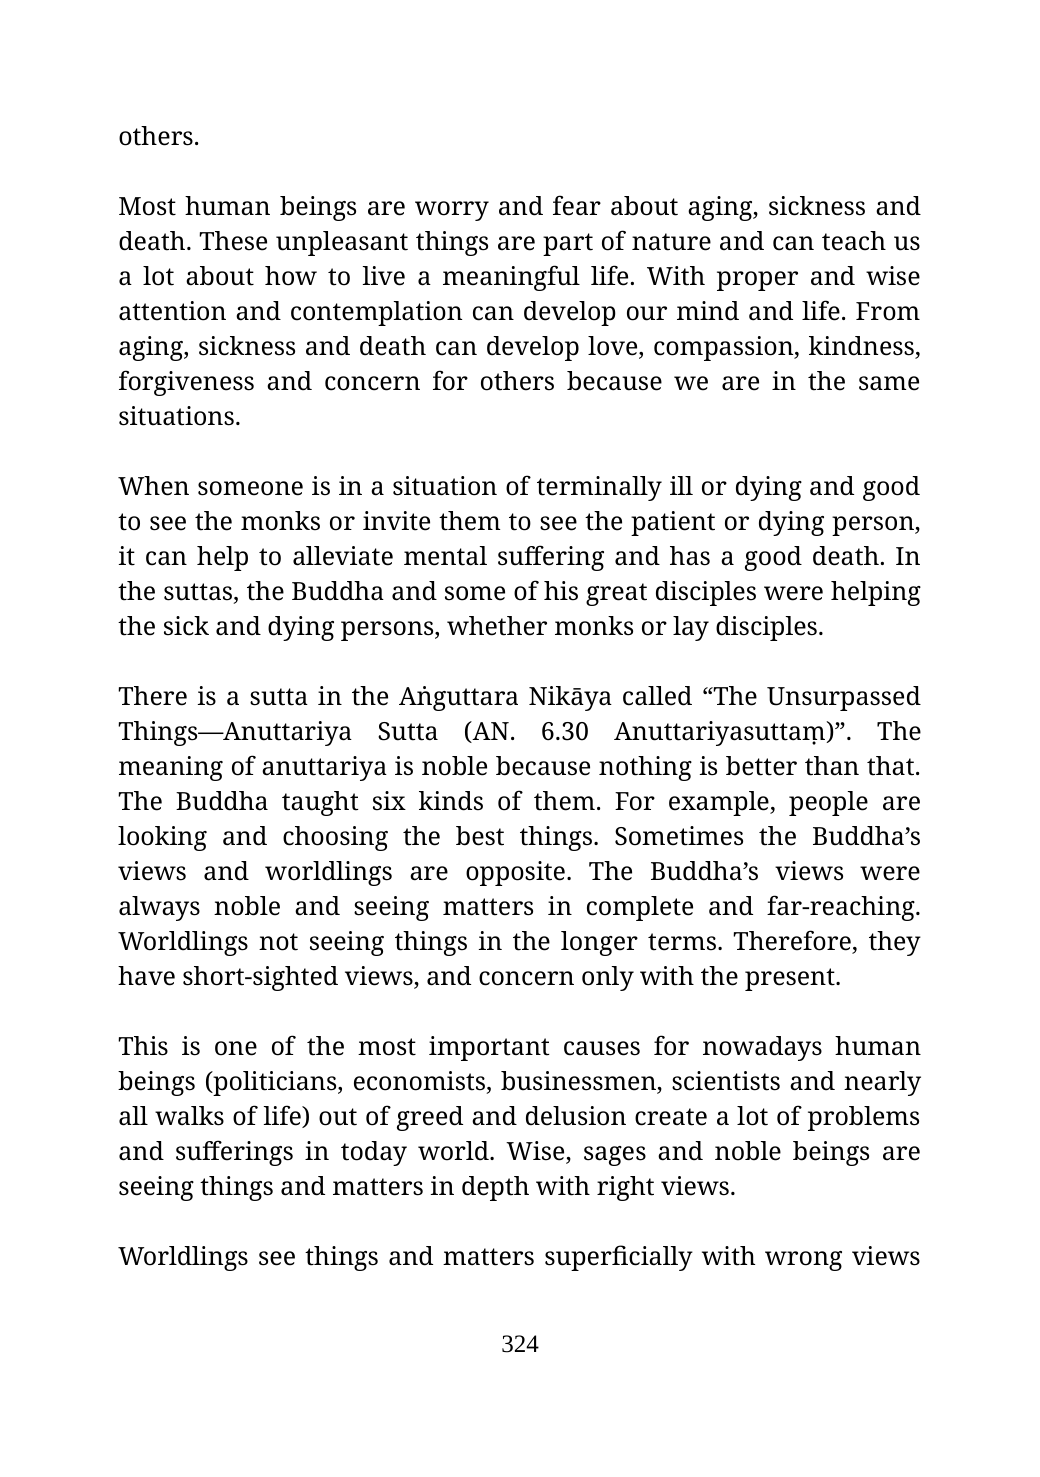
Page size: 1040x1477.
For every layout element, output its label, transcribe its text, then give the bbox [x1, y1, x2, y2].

text There is a sutta in the Aṅguttara Nikāya called “The Unsurpassed Things—Anuttariya Sutta (AN. 6.30 Anuttariyasuttaṃ)”. The meaning of anuttariya is noble because nothing is better than that. The Buddha taught six kinds of them. For example, people are looking and choosing the best things. Sometimes the Buddha’s views and worldlings are opposite. The Buddha’s views were always noble and seeing matters in complete and far-reaching. Worldlings not seeing things in the longer terms. Therefore, they have short-sighted views, and concern only with the present. This is one of the most important causes for nowadays human beings (politicians, economists, businessmen, scientists and nearly all walks of life) out of greed and delusion create a lot of problems and sufferings in today world. Wise, sages and noble beings are seeing things and matters in depth with right views. Worldlings see things and matters superficially with wrong views [118, 678, 922, 1273]
text others. Most human beings are worry and fear about aging, sickness and death. These unpleasant things are part of nature and can teach us a lot about how to live a meaningful life. With proper and wise attention and contemplation can develop our mind and life. From aging, sickness and death can develop love, compassion, kindness, forgiveness and concern for others because we are in the same situations. When someone is in a situation of terminally ill or dying and good to see the monks or invite them to see the patient or dying person, it can help to alleviate mental suffering and has a good death. In the suttas, the Buddha and some of his great disciples were helping the sick and dying persons, whether monks or lay disciples. [118, 118, 922, 643]
